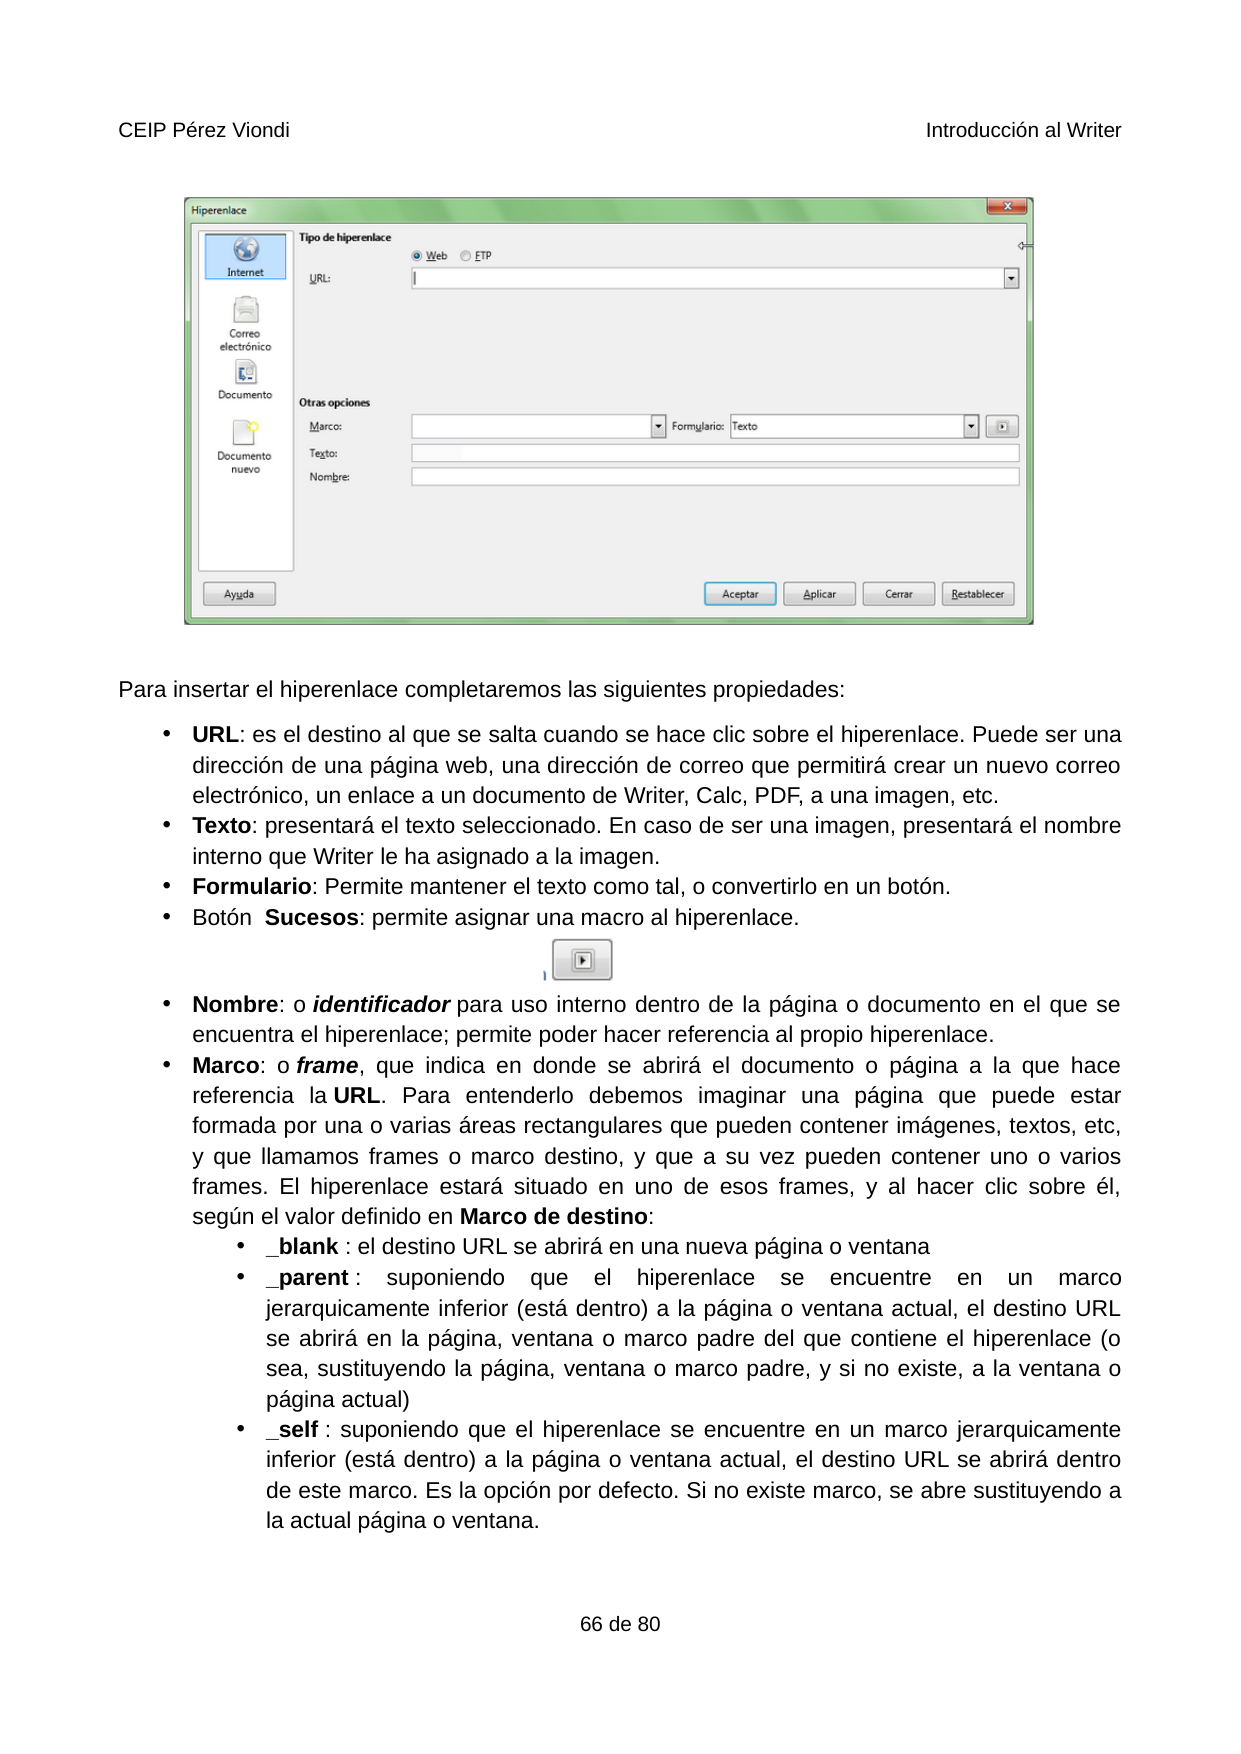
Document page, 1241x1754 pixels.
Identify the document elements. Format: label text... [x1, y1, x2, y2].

list _self : suponiendo que el hiperenlace se encuentre en un marco jerarquicamente inferior (está dentro) a la página o ventana actual, el destino URL se abrirá dentro de este marco. Es la opción por defecto. Si no existe marco, se abre sustituyendo a la actual página o ventana. [236, 1416, 1122, 1533]
list Marco: o frame, que indica en donde se abrirá el documento o página a la que hace referencia la URL. Para entenderlo debemos imaginar una página que puede estar formada por una o varias áreas rectangulares que pueden contener imágenes, textos, etc, y que llamamos frames o marco destino, y que a su vez pueden contener uno o varios frames. El hiperenlace estará situado en uno de esos frames, y al hacer clic sobre él, según el valor definido en Marco de destino: [162, 1052, 1122, 1229]
list URL: es el destino al que se salta cuando se hace clic sobre el hiperenlace. Puede ser una dirección de una página web, una dirección de correo que permitirá crear un nuevo correo electrónico, un enlace a un documento de Writer, Calc, PDF, a una imagen, etc. [162, 721, 1122, 808]
list Nombre: o identificador para uso interno dentro de la página o documento en el que se encuentra el hiperenlace; permite poder hacer referencia al propio hiperenlace. [162, 935, 1122, 1048]
text Para insertar el hiperenlace completaremos las siguientes propiedades: [118, 676, 1122, 703]
picture [543, 933, 616, 987]
list _blank : el destino URL se abrirá en una nueva página o ventana [236, 1233, 1122, 1260]
list Texto: presentará el texto seleccionado. En caso de ser una imagen, presentará el nombre interno que Writer le ha asignado a la imagen. [162, 812, 1122, 869]
list _parent : suponiendo que el hiperenlace se encuentre en un marco jerarquicamente inferior (está dentro) a la página o ventana actual, el destino URL se abrirá en la página, ventana o marco padre del que contiene el hiperenlace (o sea, sustituyendo la página, ventana o marco padre, y si no existe, a la ventana o página actual) [236, 1264, 1122, 1412]
list Botón Sucesos: permite asignar una macro al hiperenlace. [162, 904, 1122, 931]
picture [180, 192, 1040, 628]
list Formulario: Permite mantener el texto como tal, o convertirlo en un botón. [162, 873, 1122, 900]
